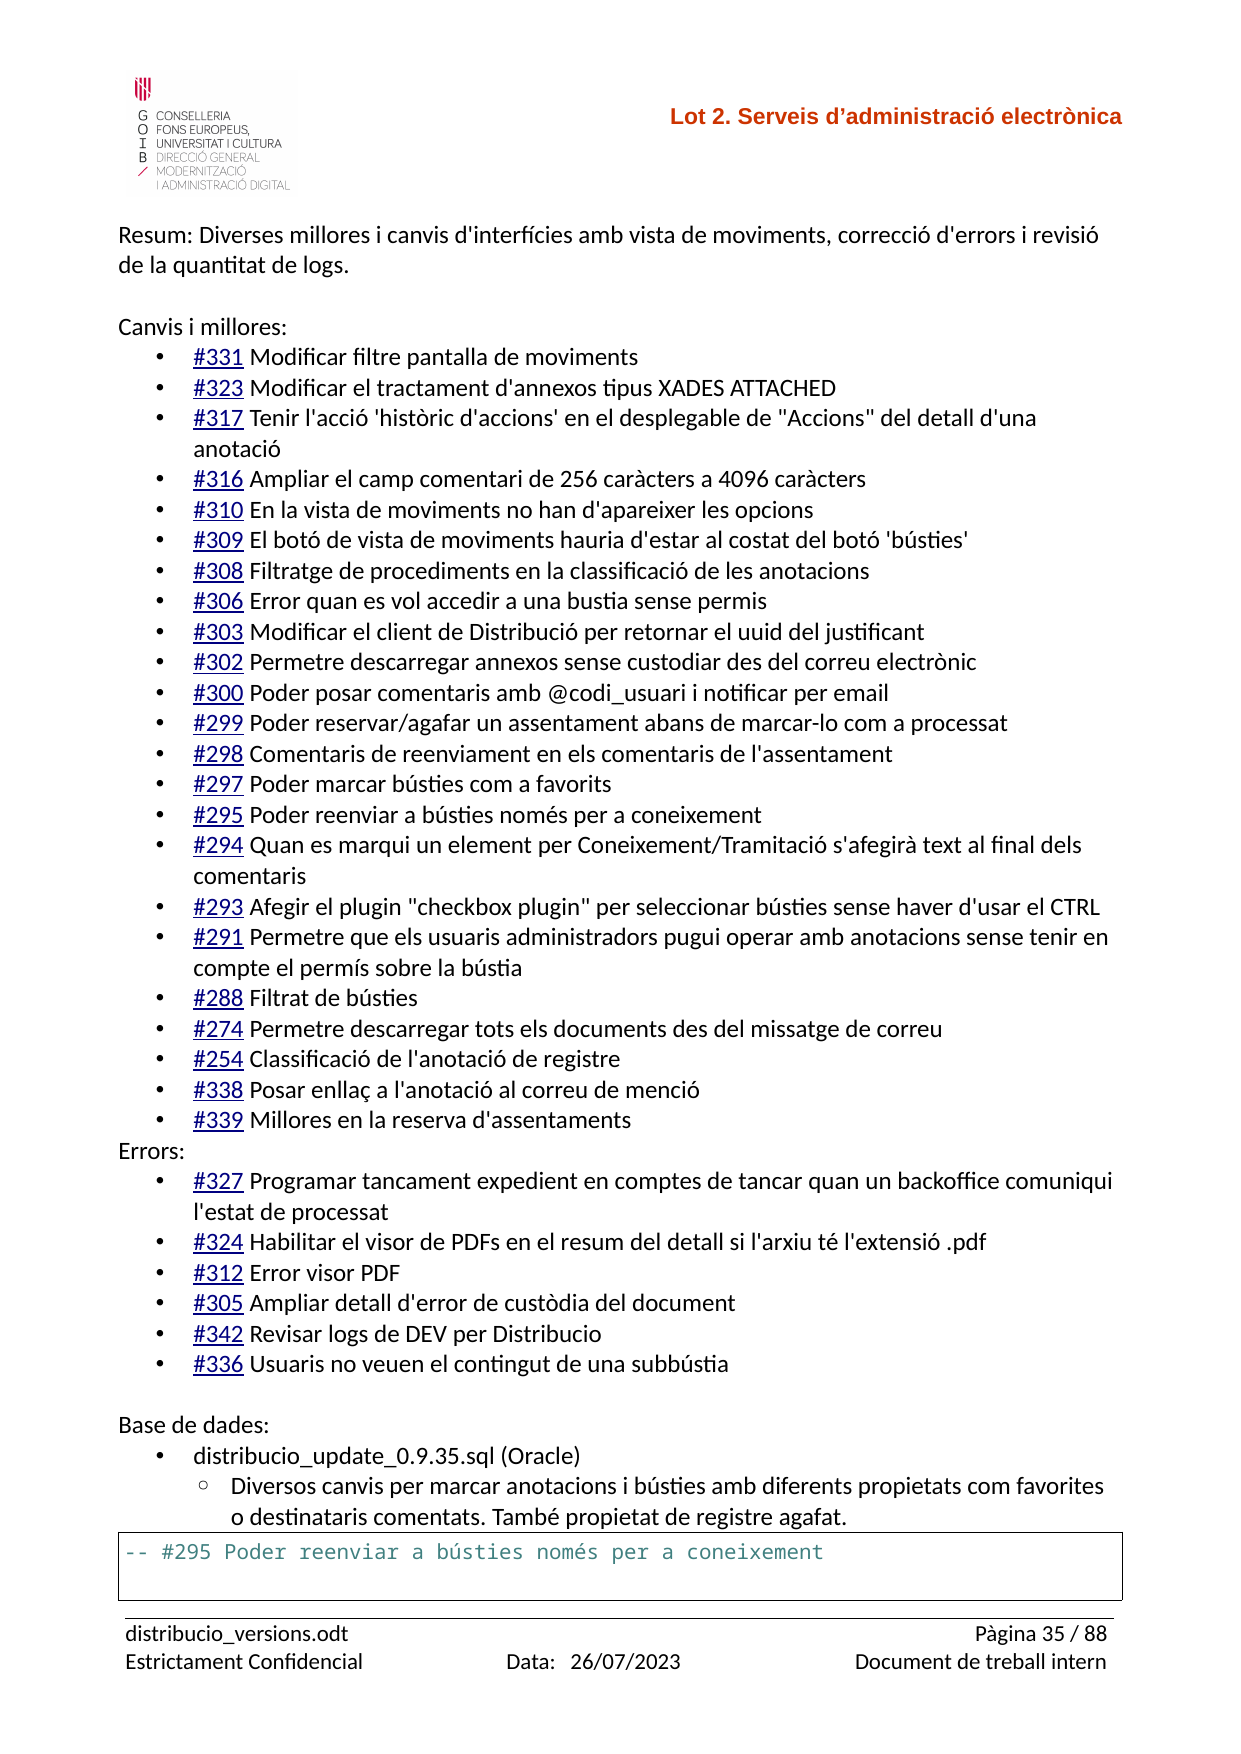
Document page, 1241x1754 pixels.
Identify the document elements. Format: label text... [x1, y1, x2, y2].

list #300 Poder posar comentaris amb @codi_usuari i notificar per email [156, 677, 1122, 707]
list #288 Filtrat de bústies [156, 982, 1122, 1013]
text Errors: [118, 1135, 1122, 1165]
list #254 Classificació de l'anotació de registre [156, 1043, 1122, 1074]
list #309 El botó de vista de moviments hauria d'estar al costat del botó 'bústies' [156, 524, 1122, 555]
list #297 Poder marcar bústies com a favorits [156, 768, 1122, 799]
list distribucio_update_0.9.35.sql (Oracle) [156, 1440, 1122, 1471]
list #295 Poder reenviar a bústies només per a coneixement [156, 799, 1122, 829]
list #336 Usuaris no veuen el contingut de una subbústia [156, 1348, 1122, 1379]
list #294 Quan es marqui un element per Coneixement/Tramitació s'afegirà text al final dels comentaris [156, 829, 1122, 891]
list #305 Ampliar detall d'error de custòdia del document [156, 1287, 1122, 1318]
list #327 Programar tancament expedient en comptes de tancar quan un backoffice comuniqui l'estat de processat [156, 1165, 1122, 1226]
list #291 Permetre que els usuaris administradors pugui operar amb anotacions sense tenir en compte el permís sobre la bústia [156, 921, 1122, 982]
list #274 Permetre descarregar tots els documents des del missatge de correu [156, 1013, 1122, 1043]
list #306 Error quan es vol accedir a una bustia sense permis [156, 585, 1122, 616]
list #316 Ampliar el camp comentari de 256 caràcters a 4096 caràcters [156, 463, 1122, 494]
list #303 Modificar el client de Distribució per retornar el uuid del justificant [156, 616, 1122, 646]
list #293 Afegir el plugin "checkbox plugin" per seleccionar bústies sense haver d'usar el CTRL [156, 891, 1122, 921]
text Resum: Diverses millores i canvis d'interfícies amb vista de moviments, correcció d'errors i revisió de la quantitat de logs. [118, 219, 1122, 280]
list #342 Revisar logs de DEV per Distribucio [156, 1318, 1122, 1348]
list #312 Error visor PDF [156, 1257, 1122, 1287]
list #331 Modificar filtre pantalla de moviments [156, 341, 1122, 372]
list #299 Poder reservar/agafar un assentament abans de marcar-lo com a processat [156, 707, 1122, 738]
list #302 Permetre descarregar annexos sense custodiar des del correu electrònic [156, 646, 1122, 677]
list #298 Comentaris de reenviament en els comentaris de l'assentament [156, 738, 1122, 768]
list #323 Modificar el tractament d'annexos tipus XADES ATTACHED [156, 372, 1122, 402]
list #338 Posar enllaç a l'anotació al correu de menció [156, 1074, 1122, 1104]
list #324 Habilitar el visor de PDFs en el resum del detall si l'arxiu té l'extensió .pdf [156, 1226, 1122, 1257]
list #339 Millores en la reserva d'assentaments [156, 1104, 1122, 1135]
text Base de dades: [118, 1409, 1122, 1440]
list Diversos canvis per marcar anotacions i bústies amb diferents propietats com favorites o destinataris comentats. També propietat de registre agafat. [193, 1471, 1122, 1532]
list #308 Filtratge de procediments en la classificació de les anotacions [156, 555, 1122, 585]
list #317 Tenir l'acció 'històric d'accions' en el desplegable de "Accions" del detall d'una anotació [156, 402, 1122, 463]
list #310 En la vista de moviments no han d'apareixer les opcions [156, 494, 1122, 524]
table_header -- #295 Poder reenviar a bústies només per a coneixement [119, 1533, 1122, 1600]
text Canvis i millores: [118, 311, 1122, 341]
picture [126, 70, 299, 197]
